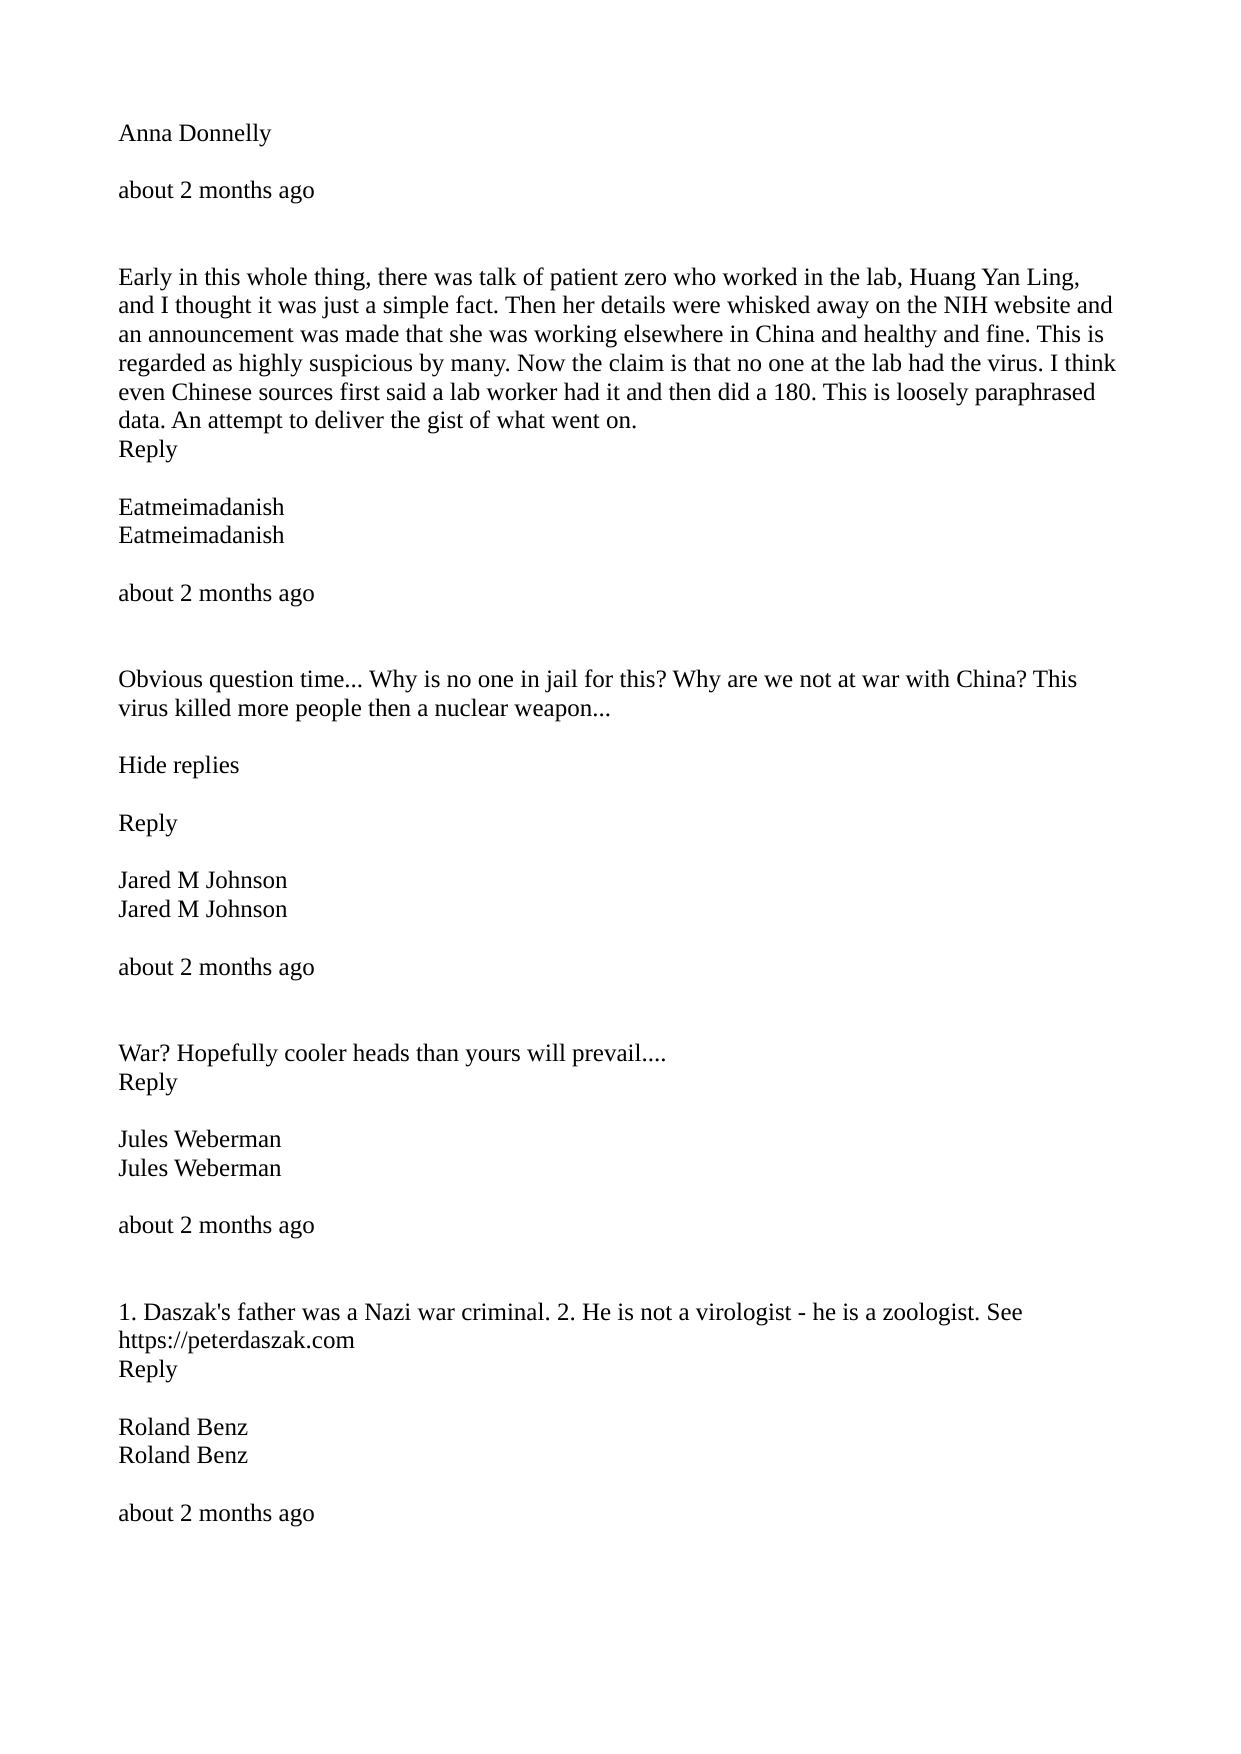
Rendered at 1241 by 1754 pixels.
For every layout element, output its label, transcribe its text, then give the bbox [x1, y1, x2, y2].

text Reply [118, 1354, 1122, 1383]
text Reply [118, 808, 1122, 837]
text about 2 months ago [118, 1211, 1122, 1239]
text Reply [118, 1067, 1122, 1096]
text Jules Weberman [118, 1124, 1122, 1153]
text Jared M Johnson [118, 894, 1122, 923]
text Roland Benz [118, 1412, 1122, 1441]
text 1. Daszak's father was a Nazi war criminal. 2. He is not a virologist - he is a zoologist. See https://peterdaszak.com [118, 1297, 1122, 1354]
text about 2 months ago [118, 952, 1122, 981]
text Eatmeimadanish [118, 521, 1122, 549]
text Eatmeimadanish [118, 492, 1122, 521]
text Jules Weberman [118, 1153, 1122, 1182]
text about 2 months ago [118, 578, 1122, 607]
text Roland Benz [118, 1441, 1122, 1469]
text about 2 months ago [118, 1498, 1122, 1527]
text Anna Donnelly [118, 118, 1122, 147]
text War? Hopefully cooler heads than yours will prevail.... [118, 1038, 1122, 1067]
text Hide replies [118, 751, 1122, 779]
text Early in this whole thing, there was talk of patient zero who worked in the lab, Huang Yan Ling, and I thought it was just a simple fact. Then her details were whisked away on the NIH website and an announcement was made that she was working elsewhere in China and healthy and fine. This is regarded as highly suspicious by many. Now the claim is that no one at the lab had the virus. I think even Chinese sources first said a lab worker had it and then did a 180. This is loosely paraphrased data. An attempt to deliver the gist of what went on. [118, 262, 1122, 434]
text Obvious question time... Why is no one in jail for this? Why are we not at war with China? This virus killed more people then a nuclear weapon... [118, 664, 1122, 722]
text Jared M Johnson [118, 866, 1122, 894]
text Reply [118, 434, 1122, 463]
text about 2 months ago [118, 176, 1122, 204]
